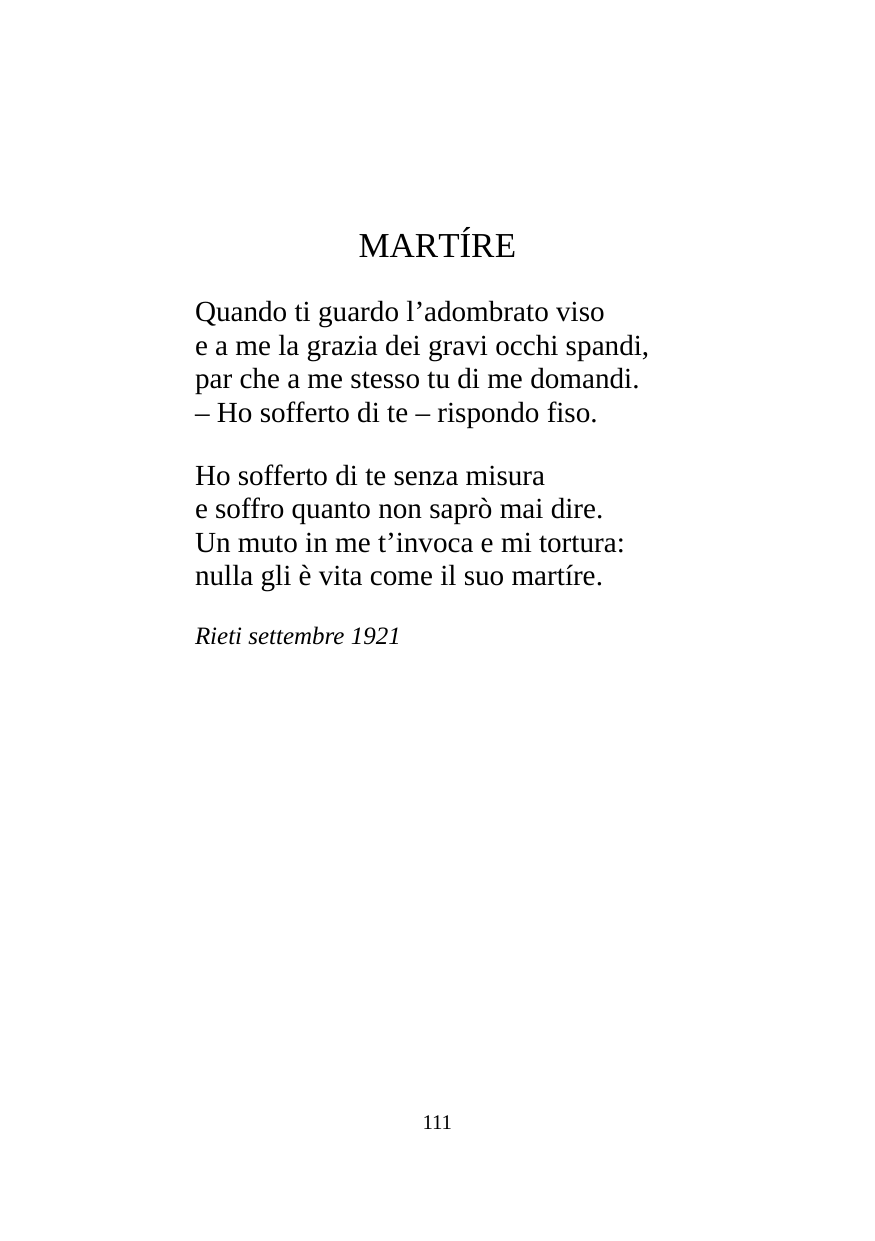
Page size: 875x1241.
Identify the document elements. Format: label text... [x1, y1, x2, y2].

subtitle MARTÍRE [106, 224, 768, 264]
text Ho sofferto di te senza misura e soffro quanto non saprò mai dire. Un muto in me t’invoca e mi tortura: nulla gli è vita come il suo martíre. [195, 458, 768, 592]
text Rieti settembre 1921 [195, 621, 768, 650]
text Quando ti guardo l’adombrato viso e a me la grazia dei gravi occhi spandi, par che a me stesso tu di me domandi. – Ho sofferto di te – rispondo fiso. [195, 294, 768, 428]
